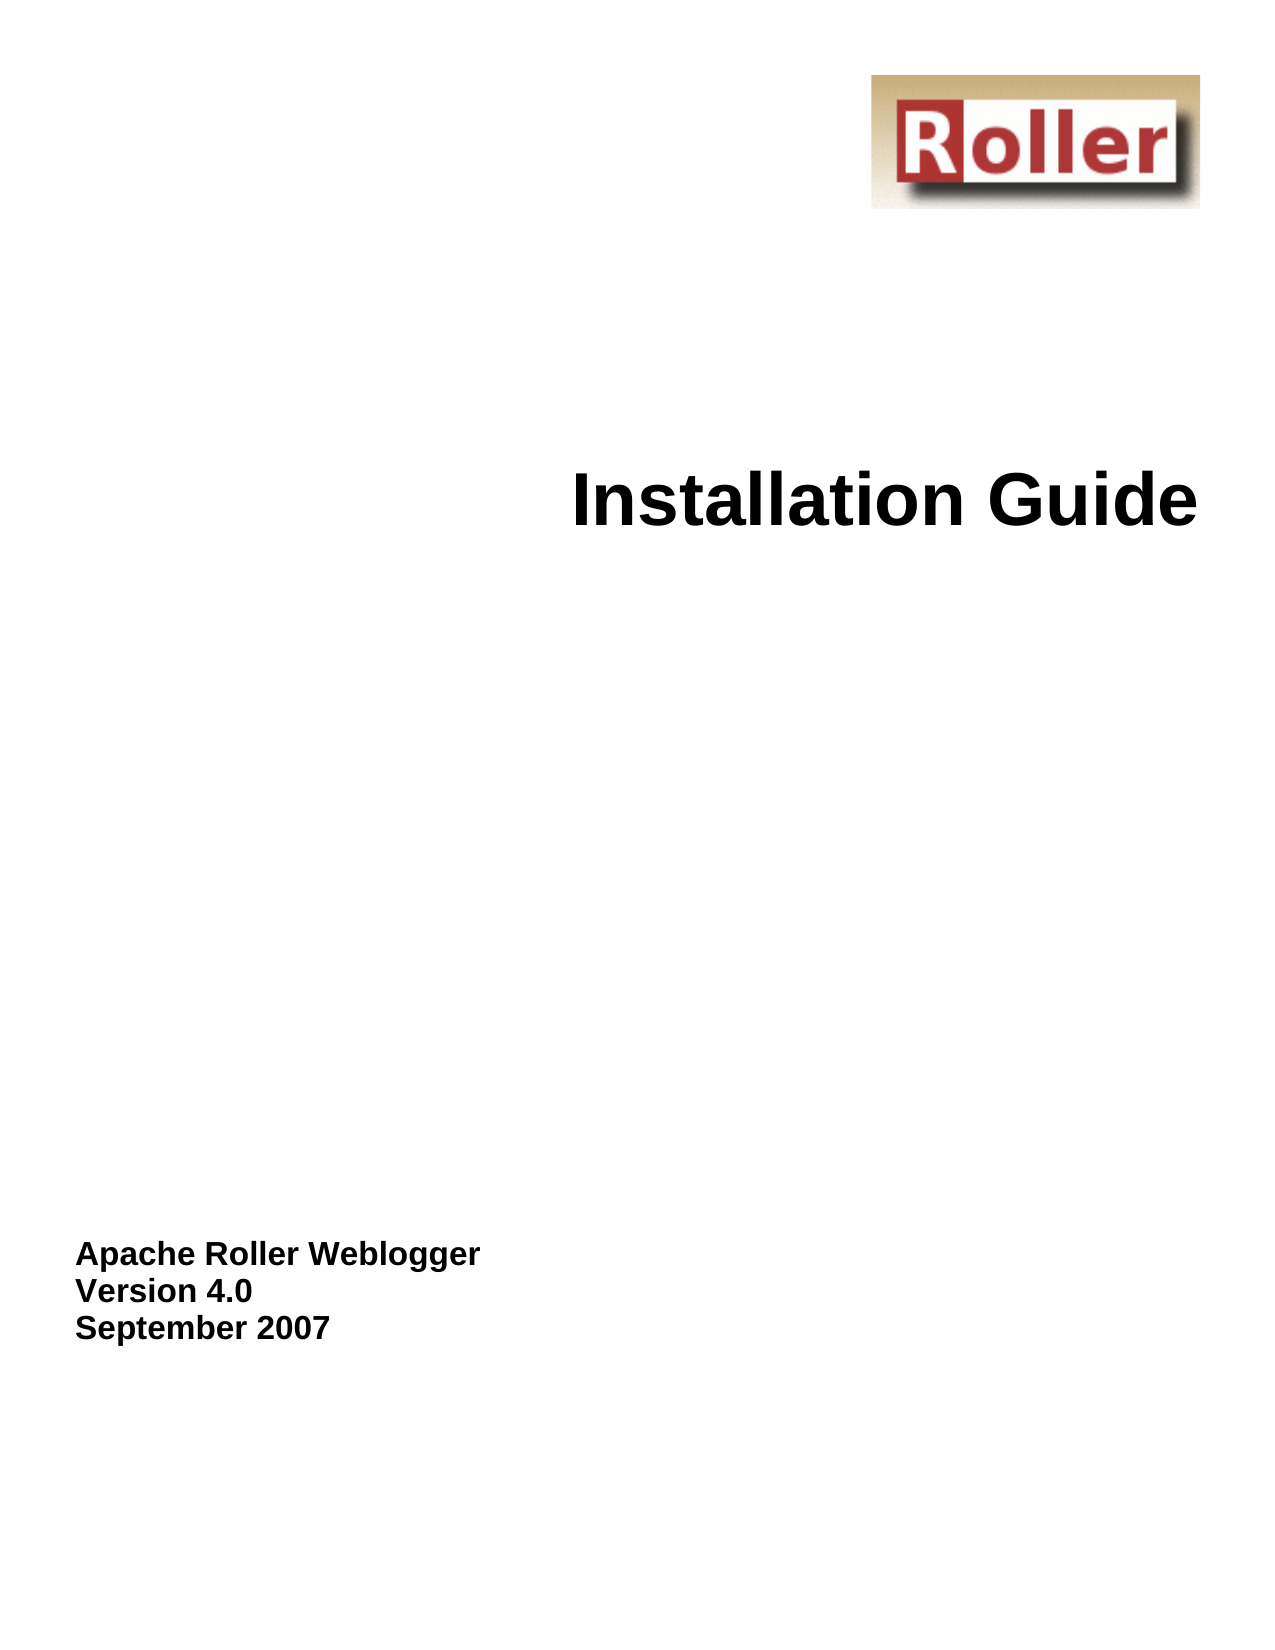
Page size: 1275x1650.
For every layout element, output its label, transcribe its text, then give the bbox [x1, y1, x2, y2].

picture [871, 75, 1200, 209]
text Apache Roller Weblogger [75, 1235, 1200, 1272]
text September 2007 [75, 1309, 1200, 1347]
text Installation Guide [75, 458, 1200, 541]
text Version 4.0 [75, 1272, 1200, 1309]
